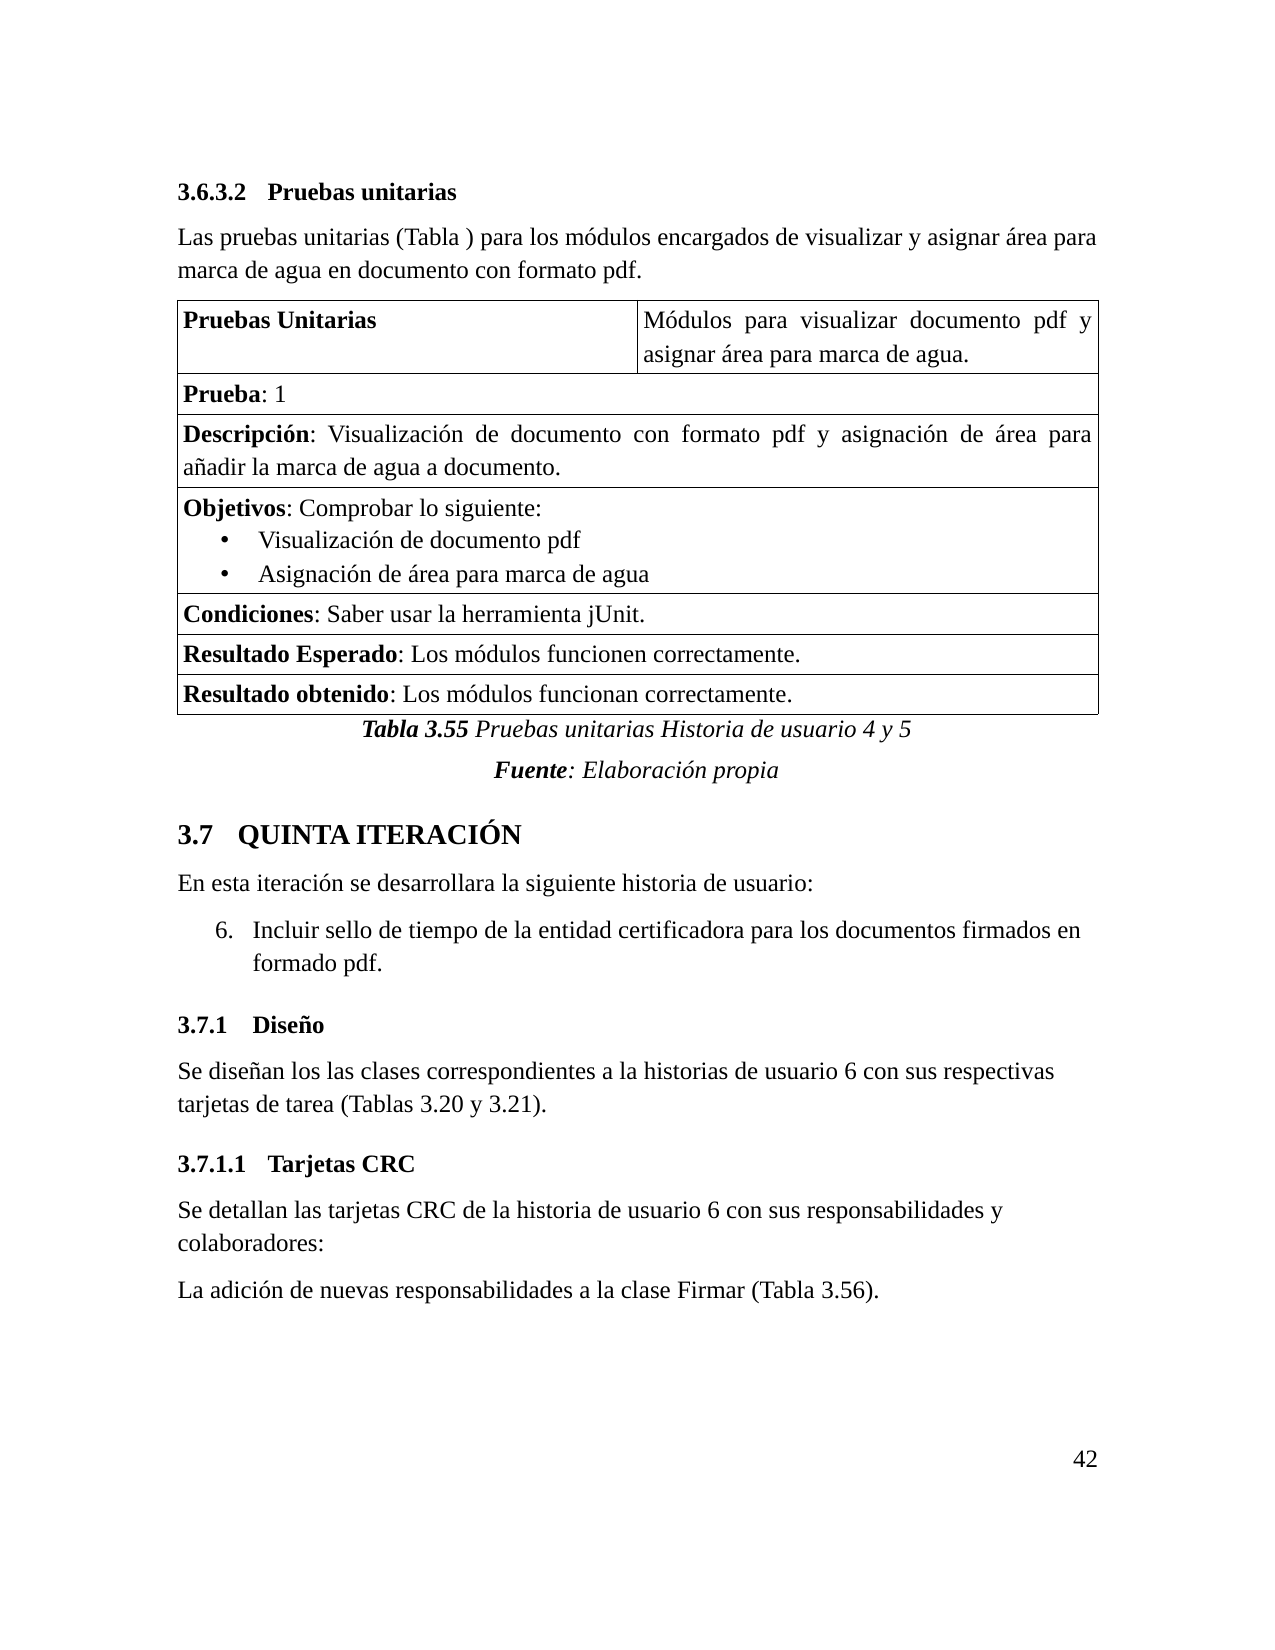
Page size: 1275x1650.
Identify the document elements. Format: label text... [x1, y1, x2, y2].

list Incluir sello de tiempo de la entidad certificadora para los documentos firmados en formado pdf. [215, 915, 1098, 977]
table_cell Resultado obtenido: Los módulos funcionan correctamente. [178, 675, 1098, 714]
text Fuente: Elaboración propia [177, 755, 1098, 784]
subtitle QUINTA ITERACIÓN [177, 817, 1098, 850]
table_cell Objetivos: Comprobar lo siguiente: Visualización de documento pdf Asignación de área para marca de agua [178, 488, 1098, 593]
text La adición de nuevas responsabilidades a la clase Firmar (Tabla 3.56). [177, 1275, 1098, 1304]
table_cell Condiciones: Saber usar la herramienta jUnit. [178, 594, 1098, 633]
table_header Pruebas Unitarias [178, 301, 637, 373]
subtitle Pruebas unitarias [177, 177, 1098, 206]
text Tabla 3.55 Pruebas unitarias Historia de usuario 4 y 5 [177, 715, 1098, 743]
text Se detallan las tarjetas CRC de la historia de usuario 6 con sus responsabilidades y colaboradores: [177, 1195, 1098, 1257]
text Las pruebas unitarias (Tabla ) para los módulos encargados de visualizar y asignar área para marca de agua en documento con formato pdf. [177, 222, 1098, 284]
table_cell Prueba: 1 [178, 374, 1098, 413]
table_header Módulos para visualizar documento pdf y asignar área para marca de agua. [638, 301, 1098, 373]
subtitle Tarjetas CRC [177, 1149, 1098, 1178]
subtitle Diseño [177, 1011, 1098, 1039]
table_cell Resultado Esperado: Los módulos funcionen correctamente. [178, 635, 1098, 674]
table_cell Descripción: Visualización de documento con formato pdf y asignación de área para añadir la marca de agua a documento. [178, 415, 1098, 487]
text En esta iteración se desarrollara la siguiente historia de usuario: [177, 868, 1098, 897]
text Se diseñan los las clases correspondientes a la historias de usuario 6 con sus respectivas tarjetas de tarea (Tablas 3.20 y 3.21). [177, 1056, 1098, 1118]
